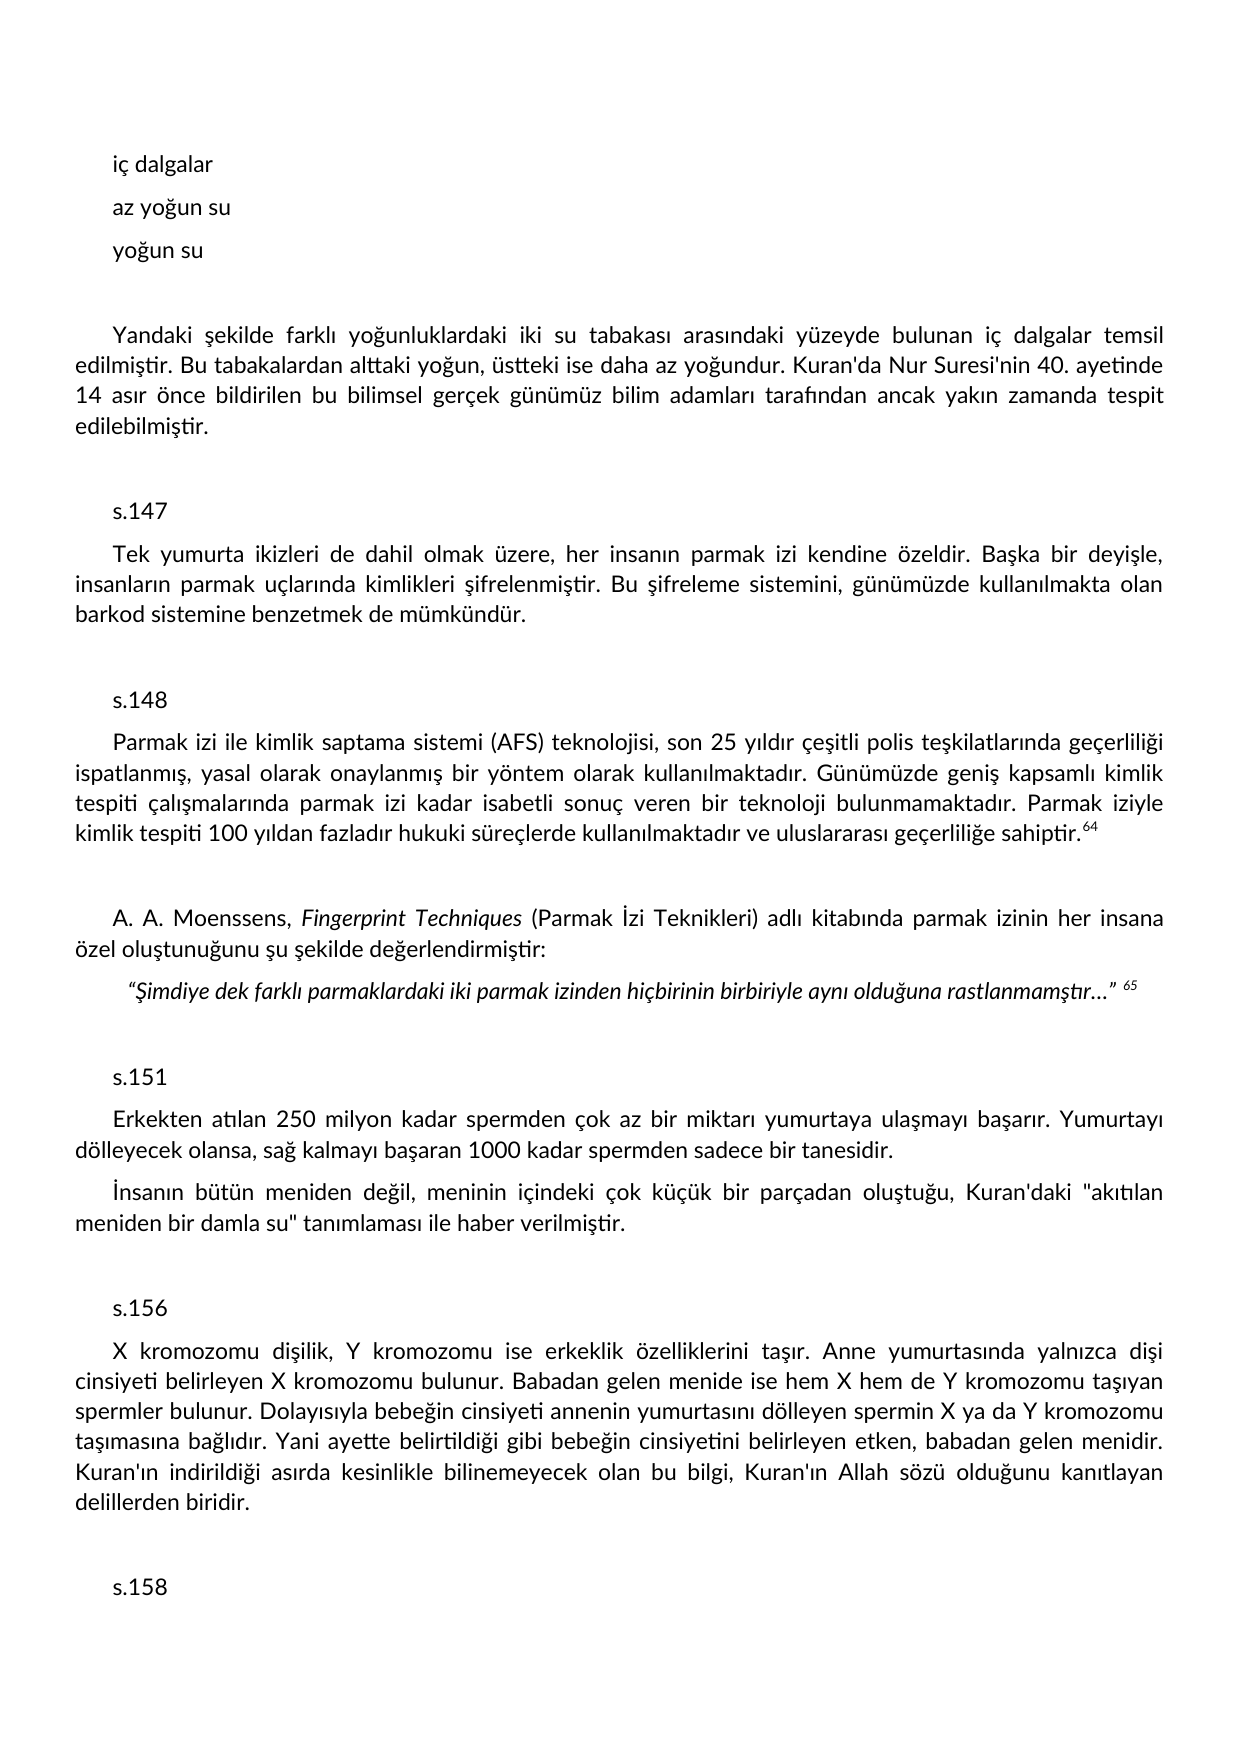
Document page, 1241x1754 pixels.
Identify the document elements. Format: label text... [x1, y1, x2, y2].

text s.148 [75, 685, 1165, 713]
text İnsanın bütün meniden değil, meninin içindeki çok küçük bir parçadan oluştuğu, Kuran'daki "akıtılan meniden bir damla su" tanımlaması ile haber verilmiştir. [75, 1178, 1165, 1236]
text Parmak izi ile kimlik saptama sistemi (AFS) teknolojisi, son 25 yıldır çeşitli polis teşkilatlarında geçerliliği ispatlanmış, yasal olarak onaylanmış bir yöntem olarak kullanılmaktadır. Günümüzde geniş kapsamlı kimlik tespiti çalışmalarında parmak izi kadar isabetli sonuç veren bir teknoloji bulunmamaktadır. Parmak iziyle kimlik tespiti 100 yıldan fazladır hukuki süreçlerde kullanılmaktadır ve uluslararası geçerliliğe sahiptir.64 [75, 728, 1165, 846]
text X kromozomu dişilik, Y kromozomu ise erkeklik özelliklerini taşır. Anne yumurtasında yalnızca dişi cinsiyeti belirleyen X kromozomu bulunur. Babadan gelen menide ise hem X hem de Y kromozomu taşıyan spermler bulunur. Dolayısıyla bebeğin cinsiyeti annenin yumurtasını dölleyen spermin X ya da Y kromozomu taşımasına bağlıdır. Yani ayette belirtildiği gibi bebeğin cinsiyetini belirleyen etken, babadan gelen menidir. Kuran'ın indirildiği asırda kesinlikle bilinemeyecek olan bu bilgi, Kuran'ın Allah sözü olduğunu kanıtlayan delillerden biridir. [75, 1336, 1165, 1515]
text Tek yumurta ikizleri de dahil olmak üzere, her insanın parmak izi kendine özeldir. Başka bir deyişle, insanların parmak uçlarında kimlikleri şifrelenmiştir. Bu şifreleme sistemini, günümüzde kullanılmakta olan barkod sistemine benzetmek de mümkündür. [75, 539, 1165, 627]
text s.147 [75, 497, 1165, 524]
text s.151 [75, 1062, 1165, 1090]
text “Şimdiye dek farklı parmaklardaki iki parmak izinden hiçbirinin birbiriyle aynı olduğuna rastlanmamştır…” 65 [127, 977, 1143, 1004]
text A. A. Moenssens, Fingerprint Techniques (Parmak İzi Teknikleri) adlı kitabında parmak izinin her insana özel oluştunuğunu şu şekilde değerlendirmiştir: [75, 904, 1165, 962]
text Yandaki şekilde farklı yoğunluklardaki iki su tabakası arasındaki yüzeyde bulunan iç dalgalar temsil edilmiştir. Bu tabakalardan alttaki yoğun, üstteki ise daha az yoğundur. Kuran'da Nur Suresi'nin 40. ayetinde 14 asır önce bildirilen bu bilimsel gerçek günümüz bilim adamları tarafından ancak yakın zamanda tespit edilebilmiştir. [75, 321, 1165, 439]
text iç dalgalar [75, 150, 1165, 177]
text yoğun su [75, 235, 1165, 263]
text s.156 [75, 1294, 1165, 1321]
text s.158 [75, 1573, 1165, 1600]
text Erkekten atılan 250 milyon kadar spermden çok az bir miktarı yumurtaya ulaşmayı başarır. Yumurtayı dölleyecek olansa, sağ kalmayı başaran 1000 kadar spermden sadece bir tanesidir. [75, 1105, 1165, 1163]
text az yoğun su [75, 193, 1165, 220]
